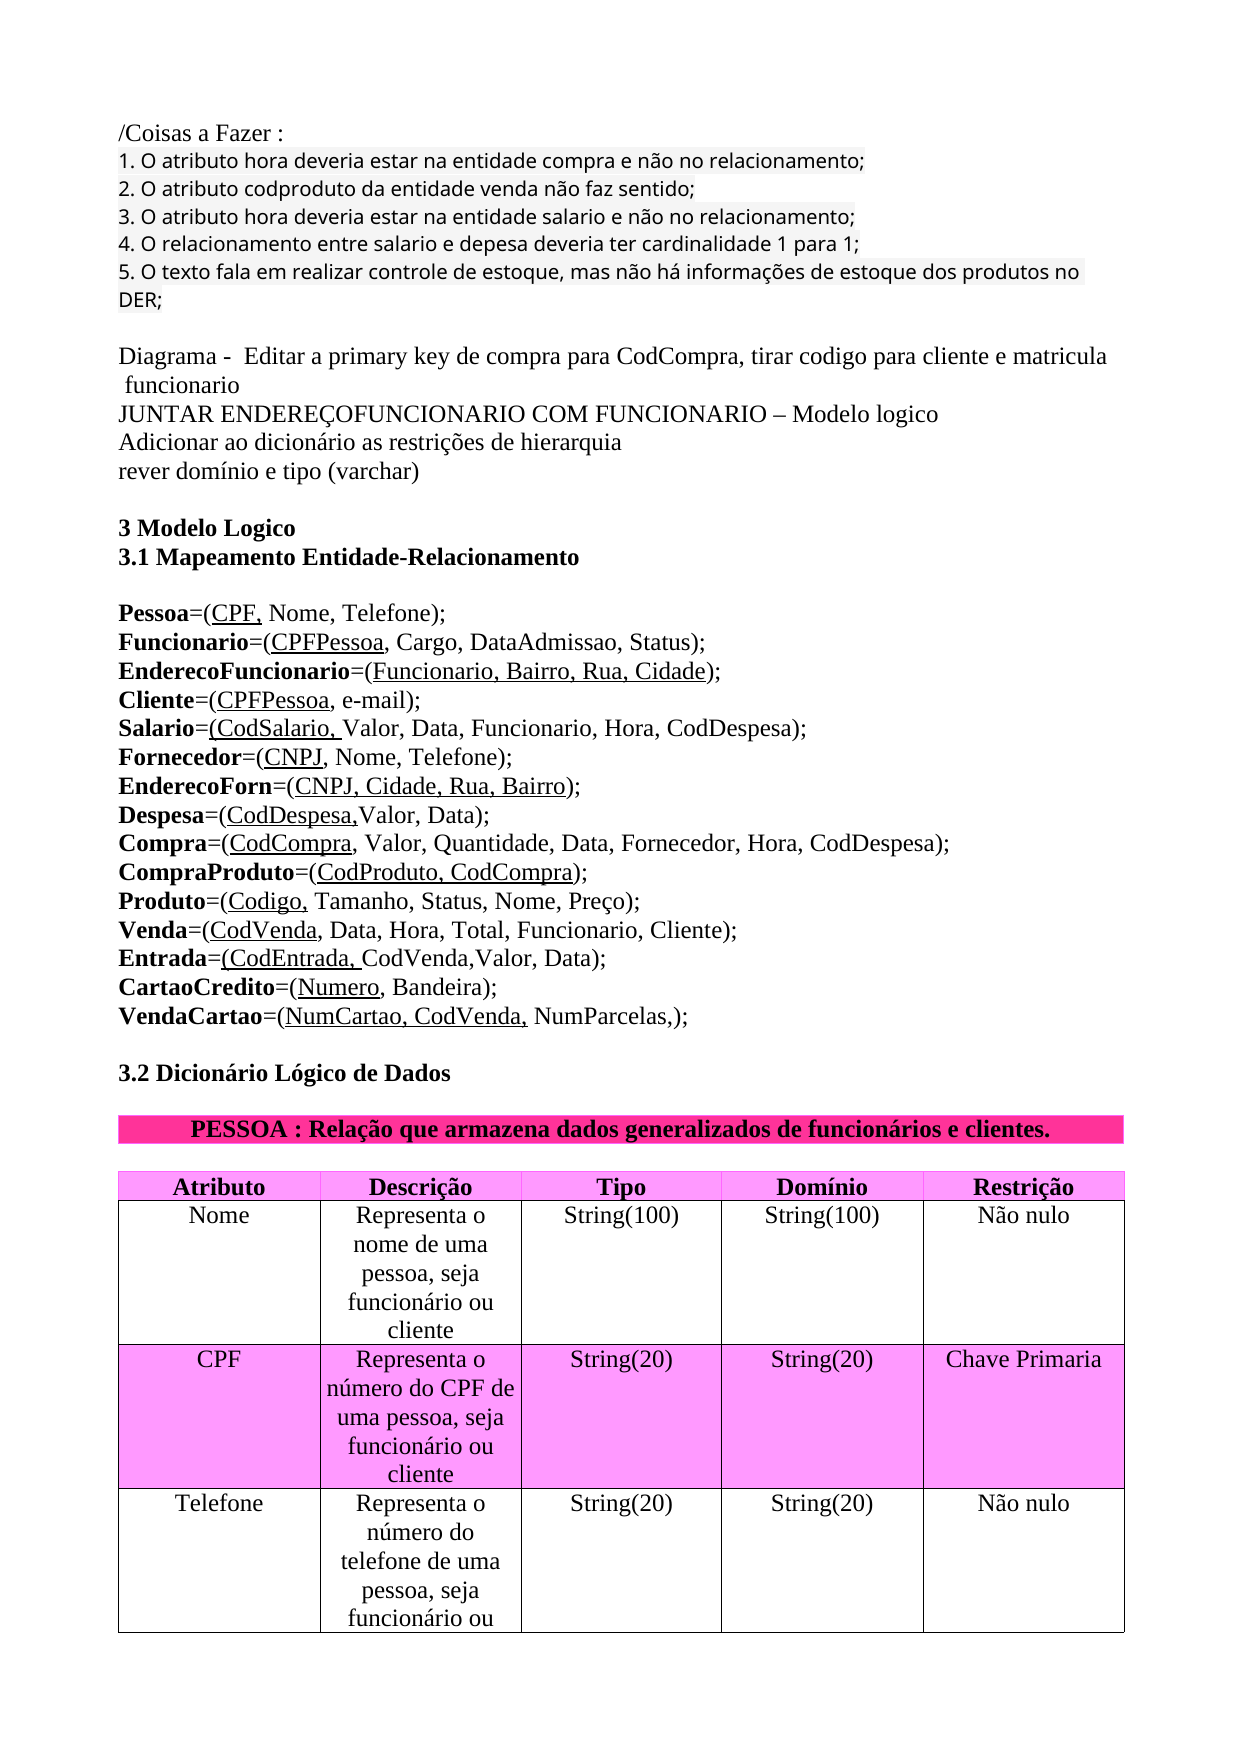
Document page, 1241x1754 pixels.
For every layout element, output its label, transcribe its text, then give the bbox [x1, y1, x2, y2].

text JUNTAR ENDEREÇOFUNCIONARIO COM FUNCIONARIO – Modelo logico [118, 399, 1122, 427]
table_header Tipo [522, 1172, 721, 1200]
table_cell String(100) [722, 1201, 923, 1344]
text 3.2 Dicionário Lógico de Dados [118, 1058, 1122, 1086]
table_header Restrição [924, 1172, 1124, 1200]
text rever domínio e tipo (varchar) [118, 456, 1122, 485]
table_cell String(20) [722, 1489, 923, 1632]
table_cell Chave Primaria [924, 1345, 1124, 1488]
table_header Atributo [119, 1172, 320, 1200]
text Diagrama - Editar a primary key de compra para CodCompra, tirar codigo para cliente e matricula [118, 341, 1122, 370]
table_cell Representa o nome de uma pessoa, seja funcionário ou cliente [321, 1201, 521, 1344]
text Fornecedor=(CNPJ, Nome, Telefone); [118, 742, 1122, 771]
text /Coisas a Fazer : [118, 118, 1122, 147]
table_cell Representa o número do CPF de uma pessoa, seja funcionário ou cliente [321, 1345, 521, 1488]
table_cell String(20) [522, 1345, 721, 1488]
text Despesa=(CodDespesa,Valor, Data); [118, 800, 1122, 828]
table_cell Telefone [119, 1489, 320, 1632]
table_cell Nome [119, 1201, 320, 1344]
table_cell Não nulo [924, 1489, 1124, 1632]
text Salario=(CodSalario, Valor, Data, Funcionario, Hora, CodDespesa); [118, 713, 1122, 742]
text Pessoa=(CPF, Nome, Telefone); [118, 598, 1122, 627]
text EnderecoForn=(CNPJ, Cidade, Rua, Bairro); [118, 771, 1122, 800]
table_cell String(100) [522, 1201, 721, 1344]
text funcionario [118, 370, 1122, 399]
table_header PESSOA : Relação que armazena dados generalizados de funcionários e clientes. [119, 1116, 1123, 1143]
text Cliente=(CPFPessoa, e-mail); [118, 685, 1122, 713]
table_cell Não nulo [924, 1201, 1124, 1344]
table_header Domínio [722, 1172, 923, 1200]
table_cell String(20) [722, 1345, 923, 1488]
text VendaCartao=(NumCartao, CodVenda, NumParcelas,); [118, 1001, 1122, 1030]
text Entrada=(CodEntrada, CodVenda,Valor, Data); [118, 943, 1122, 972]
table_header Descrição [321, 1172, 521, 1200]
text CompraProduto=(CodProduto, CodCompra); [118, 857, 1122, 886]
text 3 Modelo Logico [118, 513, 1122, 542]
text 3.1 Mapeamento Entidade-Relacionamento [118, 542, 1122, 570]
text Adicionar ao dicionário as restrições de hierarquia [118, 427, 1122, 456]
text EnderecoFuncionario=(Funcionario, Bairro, Rua, Cidade); [118, 656, 1122, 685]
text Produto=(Codigo, Tamanho, Status, Nome, Preço); [118, 886, 1122, 915]
text Compra=(CodCompra, Valor, Quantidade, Data, Fornecedor, Hora, CodDespesa); [118, 828, 1122, 857]
text CartaoCredito=(Numero, Bandeira); [118, 972, 1122, 1001]
text 1. O atributo hora deveria estar na entidade compra e não no relacionamento; 2. O atributo codproduto da entidade venda não faz sentido; 3. O atributo hora deveria estar na entidade salario e não no relacionamento; 4. O relacionamento entre salario e depesa deveria ter cardinalidade 1 para 1; 5. O texto fala em realizar controle de estoque, mas não há informações de estoque dos produtos no DER; [118, 147, 1122, 313]
table_cell String(20) [522, 1489, 721, 1632]
text Funcionario=(CPFPessoa, Cargo, DataAdmissao, Status); [118, 627, 1122, 656]
table_cell CPF [119, 1345, 320, 1488]
text Venda=(CodVenda, Data, Hora, Total, Funcionario, Cliente); [118, 915, 1122, 943]
table_cell Representa o número do telefone de uma pessoa, seja funcionário ou [321, 1489, 521, 1632]
